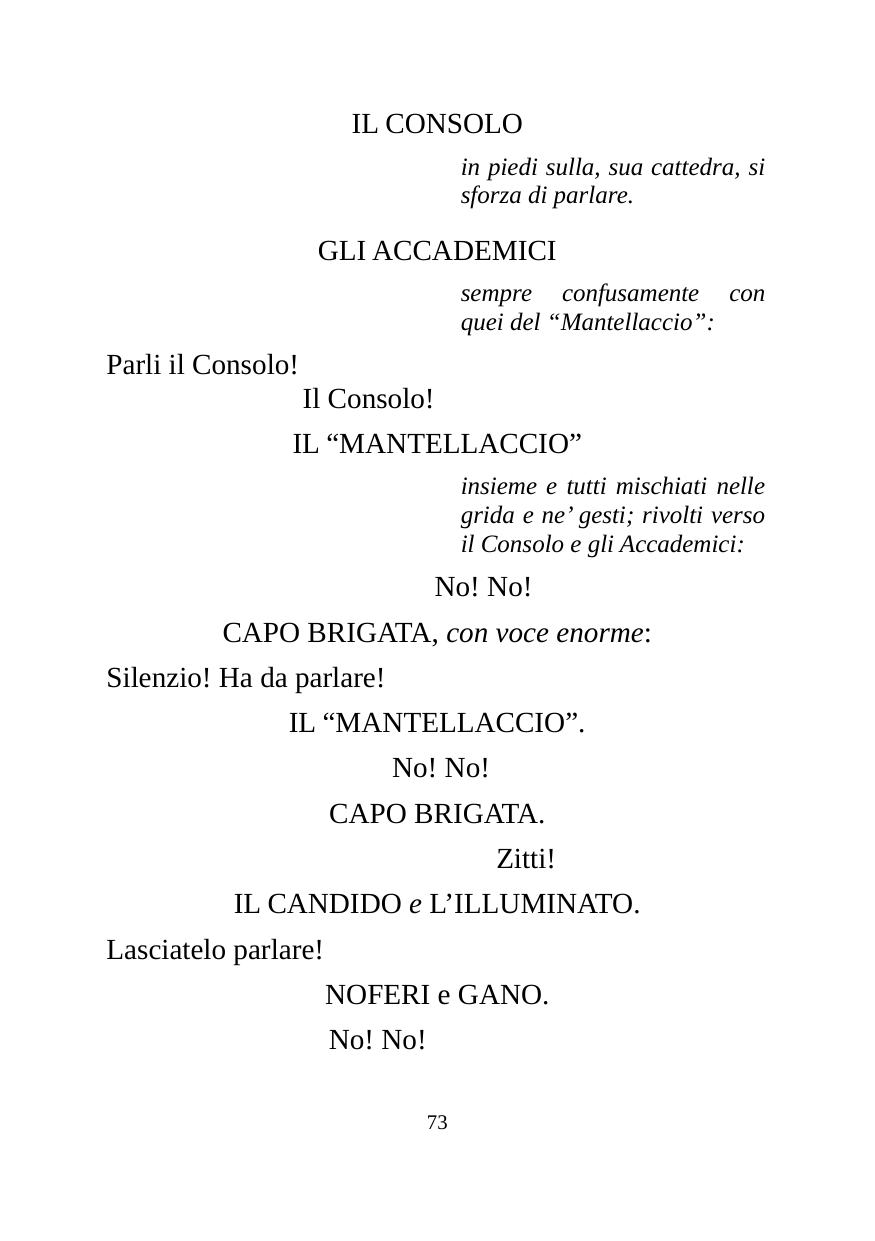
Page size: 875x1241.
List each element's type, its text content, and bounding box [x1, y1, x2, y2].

text No! No! [106, 751, 768, 784]
text Zitti! [106, 841, 768, 875]
text No! No! [106, 569, 768, 603]
text CAPO BRIGATA, con voce enorme: [106, 615, 768, 648]
text IL “MANTELLACCIO”. [106, 705, 768, 739]
text NOFERI e GANO. [106, 977, 768, 1011]
text Silenzio! Ha da parlare! [106, 660, 768, 693]
text IL CANDIDO e L’ILLUMINATO. [106, 887, 768, 920]
text insieme e tutti mischiati nelle grida e ne’ gesti; rivolti verso il Consolo e gli Accademici: [461, 471, 768, 558]
text in piedi sulla, sua cattedra, si sforza di parlare. [461, 152, 768, 209]
text Parli il Consolo! [106, 347, 768, 381]
text IL “MANTELLACCIO” [106, 426, 768, 459]
text No! No! [106, 1022, 768, 1056]
text CAPO BRIGATA. [106, 796, 768, 829]
text Lasciatelo parlare! [106, 932, 768, 965]
text sempre confusamente con quei del “Mantellaccio”: [461, 278, 768, 335]
text Il Consolo! [106, 381, 768, 414]
text IL CONSOLO [106, 106, 768, 140]
text GLI ACCADEMICI [106, 233, 768, 266]
